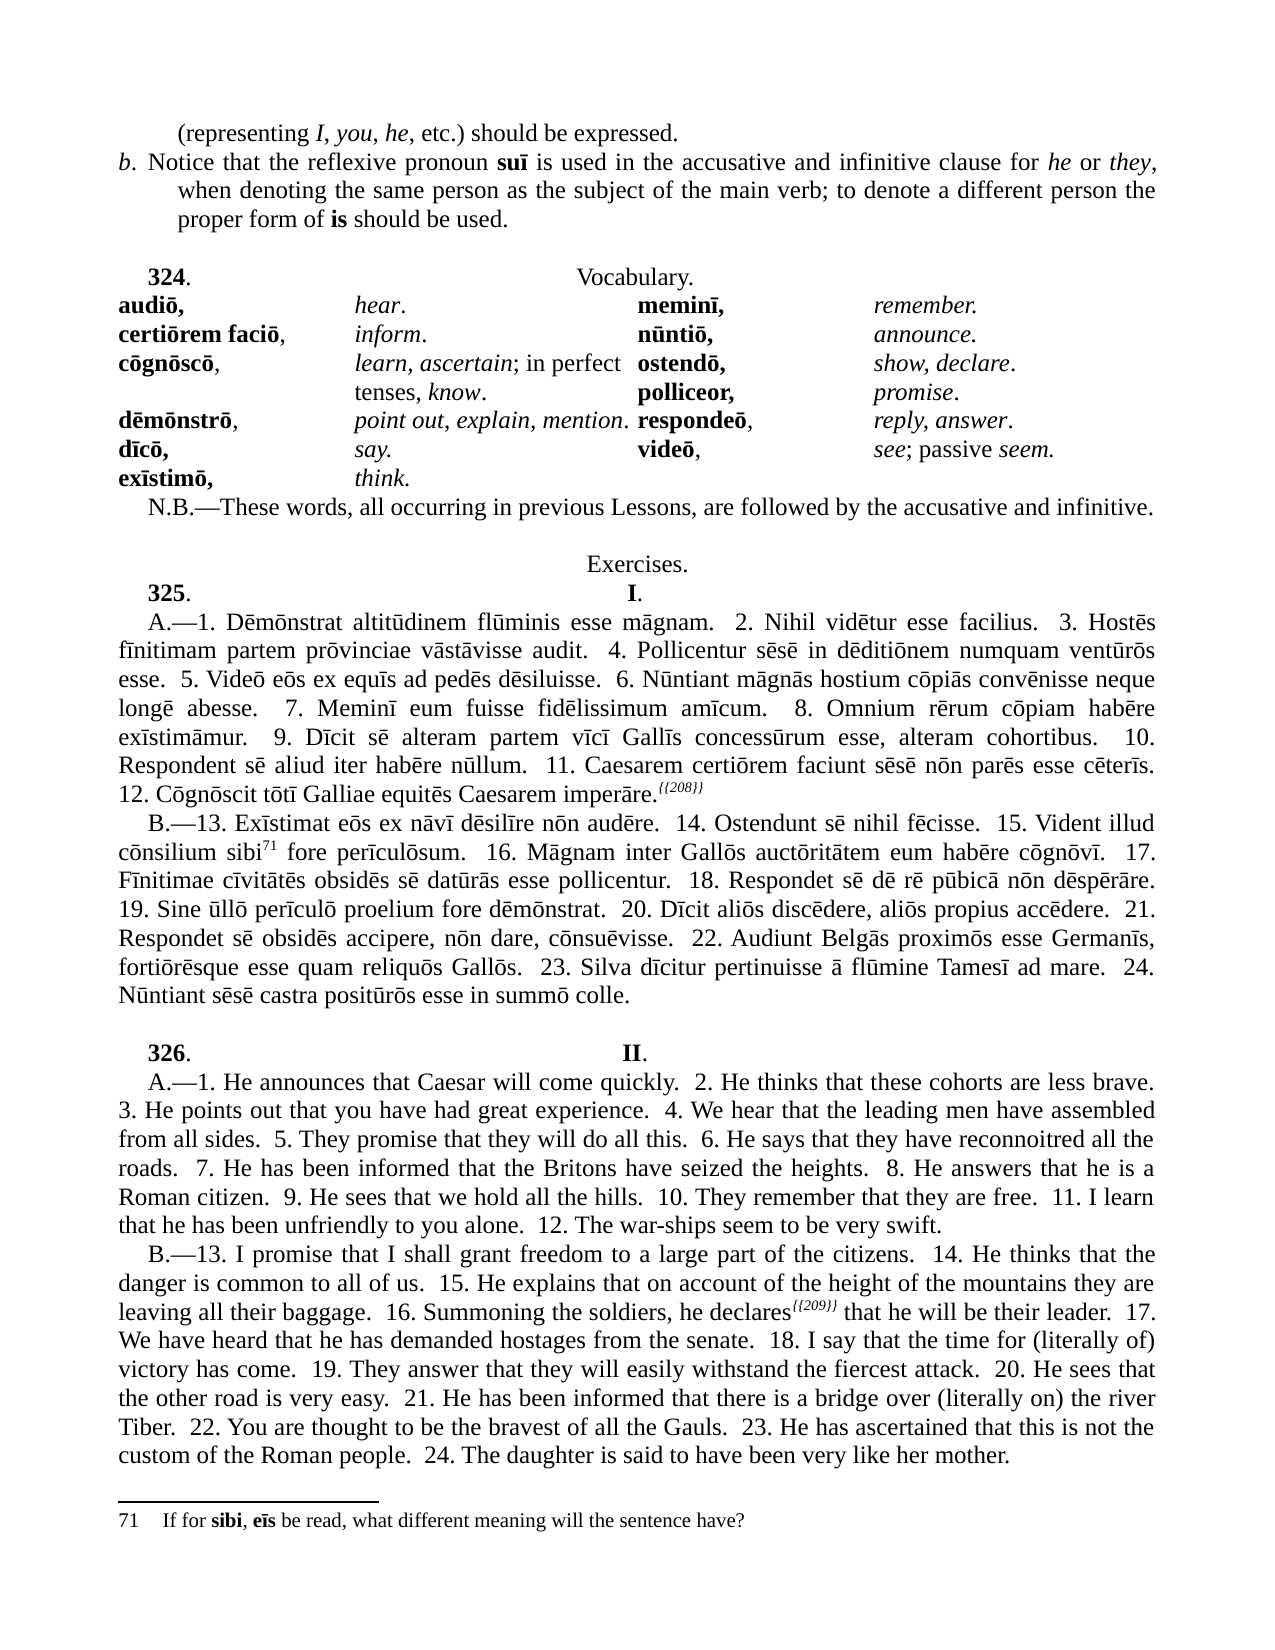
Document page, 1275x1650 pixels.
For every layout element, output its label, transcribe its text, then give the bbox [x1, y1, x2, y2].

text respondeō, reply, answer. [637, 406, 1157, 434]
text A.—1. Dēmōnstrat altitūdinem flūminis esse māgnam. 2. Nihil vidētur esse facilius. 3. Hostēs fīnitimam partem prōvinciae vāstāvisse audit. 4. Pollicentur sēsē in dēditiōnem numquam ventūrōs esse. 5. Videō eōs ex equīs ad pedēs dēsiluisse. 6. Nūntiant māgnās hostium cōpiās convēnisse neque longē abesse. 7. Meminī eum fuisse fidēlissimum amīcum. 8. Omnium rērum cōpiam habēre exīstimāmur. 9. Dīcit sē alteram partem vīcī Gallīs concessūrum esse, alteram cohortibus. 10. Respondent sē aliud iter habēre nūllum. 11. Caesarem certiōrem faciunt sēsē nōn parēs esse cēterīs. 12. Cōgnōscit tōtī Galliae equitēs Caesarem imperāre.{{208}} [118, 607, 1157, 808]
text meminī, remember. [637, 291, 1157, 319]
text b. Notice that the reflexive pronoun suī is used in the accusative and infinitive clause for he or they, when denoting the same person as the subject of the main verb; to denote a different person the proper form of is should be used. [118, 147, 1157, 233]
text If for sibi, eīs be read, what different meaning will the sentence have? [118, 1508, 1157, 1532]
text audiō, hear. [118, 291, 637, 319]
text polliceor, promise. [637, 377, 1157, 406]
text videō, see; passive seem. [637, 434, 1157, 463]
text A.—1. He announces that Caesar will come quickly. 2. He thinks that these cohorts are less brave. 3. He points out that you have had great experience. 4. We hear that the leading men have assembled from all sides. 5. They promise that they will do all this. 6. He says that they have reconnoitred all the roads. 7. He has been informed that the Britons have seized the heights. 8. He answers that he is a Roman citizen. 9. He sees that we hold all the hills. 10. They remember that they are free. 11. I learn that he has been unfriendly to you alone. 12. The war-ships seem to be very swift. [118, 1067, 1157, 1239]
text 325. I. [118, 578, 1157, 607]
text (representing I, you, he, etc.) should be expressed. [118, 118, 1157, 147]
text Exercises. [118, 549, 1157, 578]
text exīstimō, think. [118, 463, 637, 492]
text certiōrem faciō, inform. [118, 319, 637, 348]
text N.B.—These words, all occurring in previous Lessons, are followed by the accusative and infinitive. [118, 492, 1157, 521]
text nūntiō, announce. [637, 319, 1157, 348]
text B.—13. Exīstimat eōs ex nāvī dēsilīre nōn audēre. 14. Ostendunt sē nihil fēcisse. 15. Vident illud cōnsilium sibi fore perīculōsum. 16. Māgnam inter Gallōs auctōritātem eum habēre cōgnōvī. 17. Fīnitimae cīvitātēs obsidēs sē datūrās esse pollicentur. 18. Respondet sē dē rē pūbicā nōn dēspērāre. 19. Sine ūllō perīculō proelium fore dēmōnstrat. 20. Dīcit aliōs discēdere, aliōs propius accēdere. 21. Respondet sē obsidēs accipere, nōn dare, cōnsuēvisse. 22. Audiunt Belgās proximōs esse Germanīs, fortiōrēsque esse quam reliquōs Gallōs. 23. Silva dīcitur pertinuisse ā flūmine Tamesī ad mare. 24. Nūntiant sēsē castra positūrōs esse in summō colle. [118, 808, 1157, 1009]
text dīcō, say. [118, 434, 637, 463]
text cōgnōscō, learn, ascertain; in perfect tenses, know. [118, 348, 637, 406]
text dēmōnstrō, point out, explain, mention. [118, 406, 637, 434]
text 324. Vocabulary. [118, 262, 1157, 291]
text B.—13. I promise that I shall grant freedom to a large part of the citizens. 14. He thinks that the danger is common to all of us. 15. He explains that on account of the height of the mountains they are leaving all their baggage. 16. Summoning the soldiers, he declares{{209}} that he will be their leader. 17. We have heard that he has demanded hostages from the senate. 18. I say that the time for (literally of) victory has come. 19. They answer that they will easily withstand the fiercest attack. 20. He sees that the other road is very easy. 21. He has been informed that there is a bridge over (literally on) the river Tiber. 22. You are thought to be the bravest of all the Gauls. 23. He has ascertained that this is not the custom of the Roman people. 24. The daughter is said to have been very like her mother. [118, 1239, 1157, 1469]
text ostendō, show, declare. [637, 348, 1157, 377]
text 326. II. [118, 1038, 1157, 1067]
